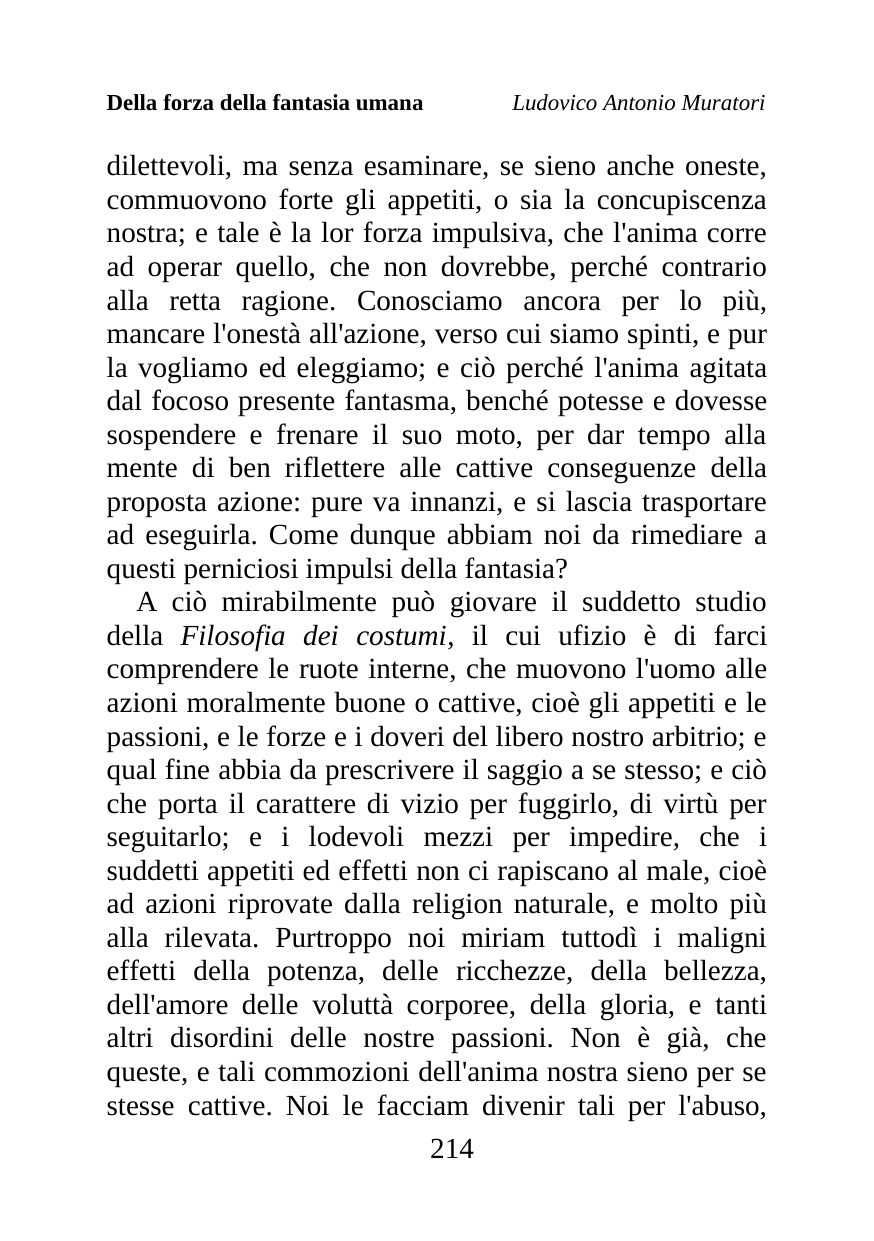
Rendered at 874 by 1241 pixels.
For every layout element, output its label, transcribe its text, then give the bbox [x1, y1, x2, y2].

text A ciò mirabilmente può giovare il suddetto studio della Filosofia dei costumi, il cui ufizio è di farci comprendere le ruote interne, che muovono l'uomo alle azioni moralmente buone o cattive, cioè gli appetiti e le passioni, e le forze e i doveri del libero nostro arbitrio; e qual fine abbia da prescrivere il saggio a se stesso; e ciò che porta il carattere di vizio per fuggirlo, di virtù per seguitarlo; e i lodevoli mezzi per impedire, che i suddetti appetiti ed effetti non ci rapiscano al male, cioè ad azioni riprovate dalla religion naturale, e molto più alla rilevata. Purtroppo noi miriam tuttodì i maligni effetti della potenza, delle ricchezze, della bellezza, dell'amore delle voluttà corporee, della gloria, e tanti altri disordini delle nostre passioni. Non è già, che queste, e tali commozioni dell'anima nostra sieno per se stesse cattive. Noi le facciam divenir tali per l'abuso, [106, 584, 768, 1121]
text dilettevoli, ma senza esaminare, se sieno anche oneste, commuovono forte gli appetiti, o sia la concupiscenza nostra; e tale è la lor forza impulsiva, che l'anima corre ad operar quello, che non dovrebbe, perché contrario alla retta ragione. Conosciamo ancora per lo più, mancare l'onestà all'azione, verso cui siamo spinti, e pur la vogliamo ed eleggiamo; e ciò perché l'anima agitata dal focoso presente fantasma, benché potesse e dovesse sospendere e frenare il suo moto, per dar tempo alla mente di ben riflettere alle cattive conseguenze della proposta azione: pure va innanzi, e si lascia trasportare ad eseguirla. Come dunque abbiam noi da rimediare a questi perniciosi impulsi della fantasia? [106, 148, 768, 584]
